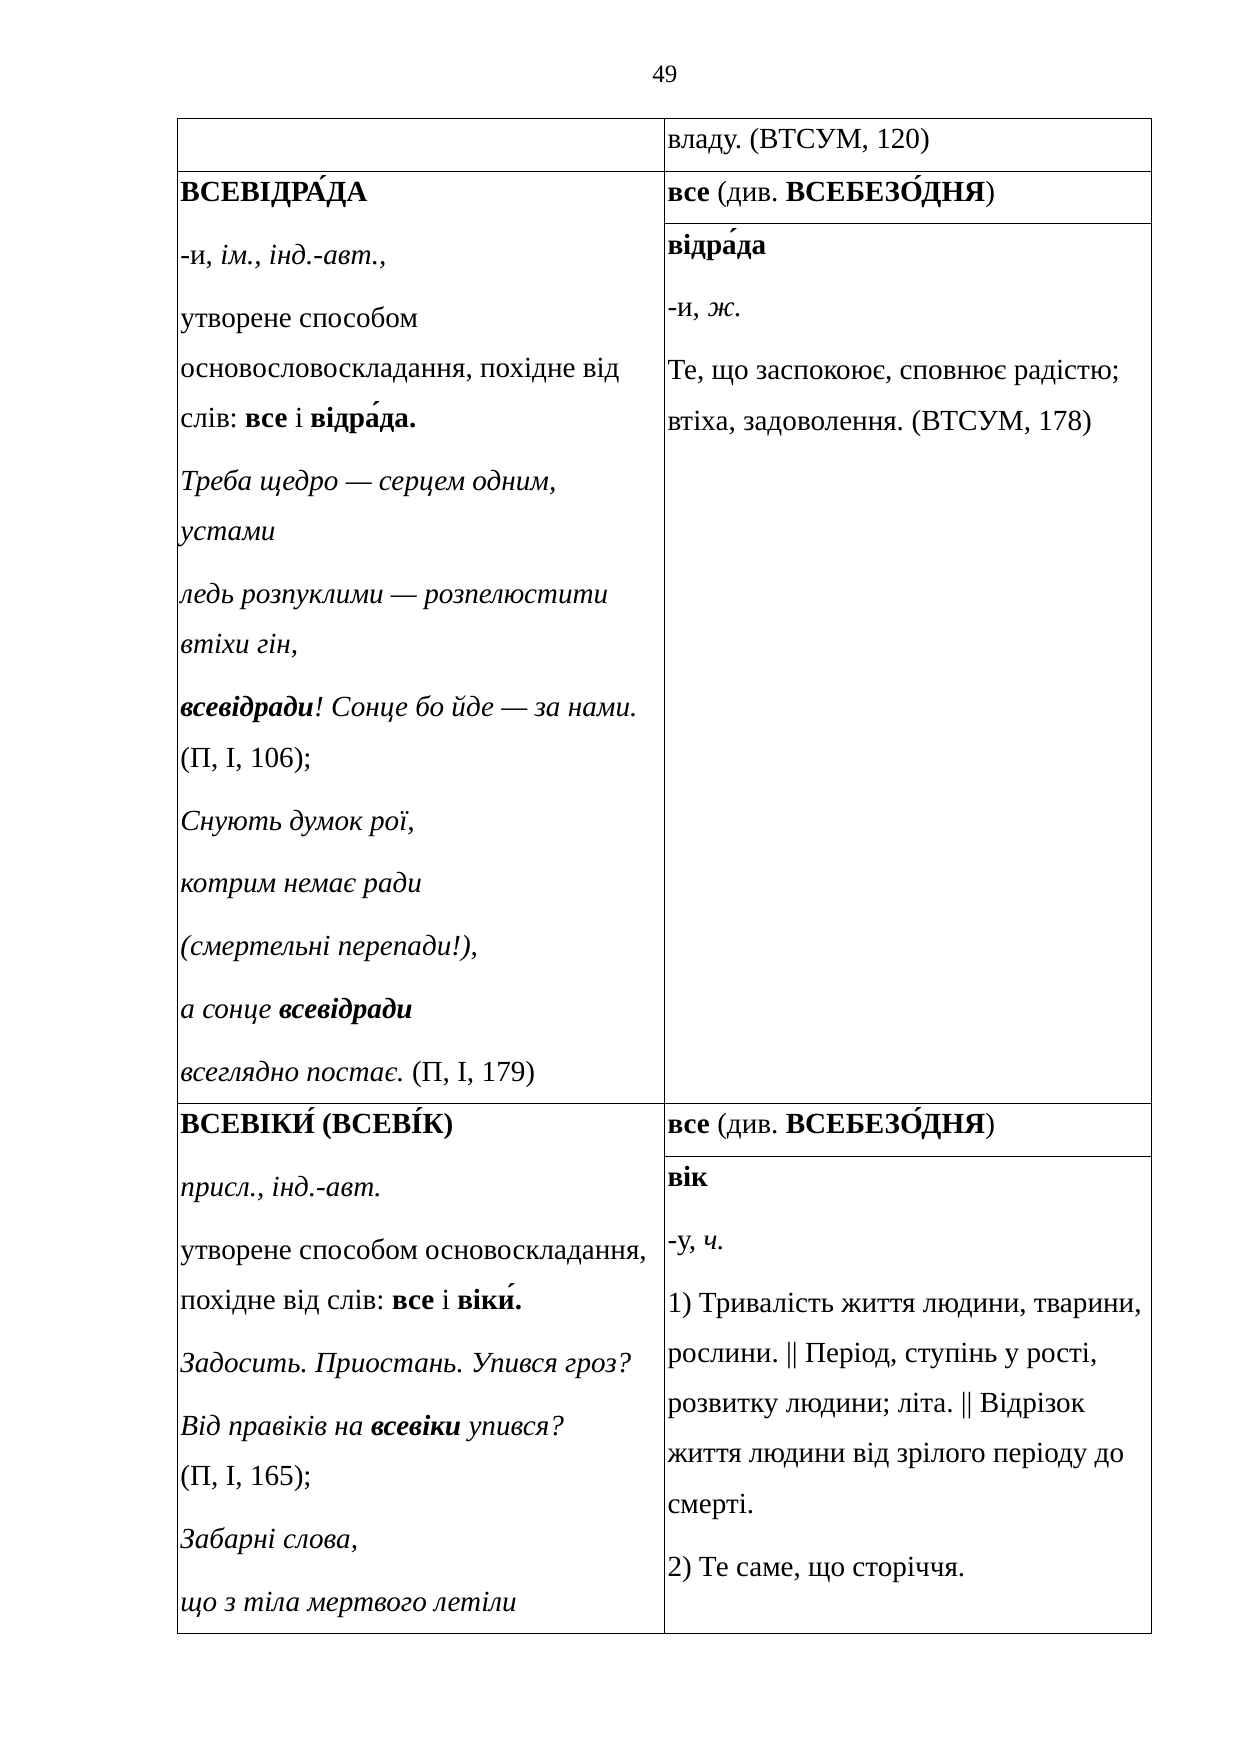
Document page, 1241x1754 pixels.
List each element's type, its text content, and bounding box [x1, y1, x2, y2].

table_cell владу. (ВТСУМ, 120) [665, 119, 1151, 171]
table_cell ВСЕВІКИ́ (ВСЕВІ́К) присл., інд.-авт. утворене способом основоскладання, похідне від слів: все і віки́. Задосить. Приостань. Упився гроз? Від правіків на всевіки упився? (П, І, 165); Забарні слова, що з тіла мертвого летіли [178, 1104, 664, 1633]
table_cell все (див. ВСЕБЕЗО́ДНЯ) [665, 172, 1151, 223]
table_cell [178, 119, 664, 171]
table_cell ВСЕВІДРА́ДА -и, ім., інд.-авт., утворене способом основословоскладання, похідне від слів: все і відра́да. Треба щедро — серцем одним, устами ледь розпуклими — розпелюстити втіхи гін, всевідради! Сонце бо йде — за нами. (П, І, 106); Снують думок рої, котрим немає ради (смертельні перепади!), а сонце всевідради всеглядно постає. (П, І, 179) [178, 172, 664, 1103]
table_cell вік -у, ч. 1) Тривалість життя людини, тварини, рослини. || Період, ступінь у рості, розвитку людини; літа. || Відрізок життя людини від зрілого періоду до смерті. 2) Те саме, що сторіччя. [665, 1157, 1151, 1633]
table_cell все (див. ВСЕБЕЗО́ДНЯ) [665, 1104, 1151, 1156]
table_cell відра́да -и, ж. Те, що заспокоює, сповнює радістю; втіха, задоволення. (ВТСУМ, 178) [665, 224, 1151, 1103]
